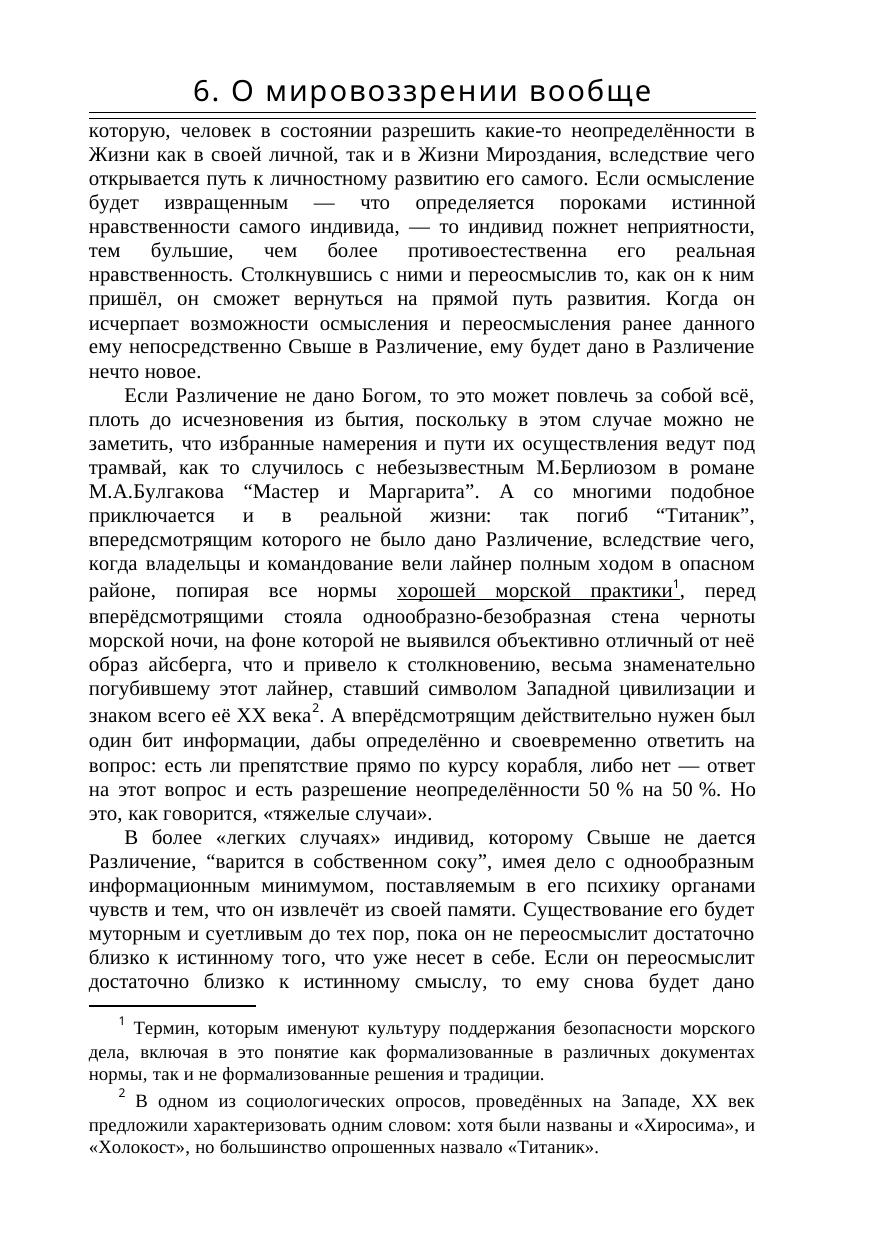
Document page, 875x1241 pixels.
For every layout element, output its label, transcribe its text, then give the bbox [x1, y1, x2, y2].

text В одном из социологических опросов, проведённых на Западе, ХХ век предложили характеризовать одним словом: хотя были названы и «Хиросима», и «Холокост», но большинство опрошенных назвало «Титаник». [89, 1085, 756, 1157]
text Если Различение не дано Богом, то это может повлечь за собой всё, плоть до исчезновения из бытия, поскольку в этом случае можно не заметить, что избранные намерения и пути их осуществления ведут под трамвай, как то случилось с небезызвестным М.Берлиозом в романе М.А.Булгакова “Мастер и Маргарита”. А со многими подобное приключается и в реальной жизни: так погиб “Титаник”, впередсмотрящим которого не было дано Различение, вследствие чего, когда владельцы и командование вели лайнер полным ходом в опасном районе, попирая все нормы хорошей морской практики, перед вперёдсмотрящими стояла однообразно-безобразная стена черноты морской ночи, на фоне которой не выявился объективно отличный от неё образ айсберга, что и привело к столкновению, весьма знаменательно погубившему этот лайнер, ставший символом Западной цивилизации и знаком всего её ХХ века. А вперёдсмотрящим действительно нужен был один бит информации, дабы определённо и своевременно ответить на вопрос: есть ли препятствие прямо по курсу корабля, либо нет — ответ на этот вопрос и есть разрешение неопределённости 50 % на 50 %. Но это, как говорится, «тяжелые случаи». [89, 382, 756, 824]
text которую, человек в состоянии разрешить какие-то неопределённости в Жизни как в своей личной, так и в Жизни Мироздания, вследствие чего открывается путь к личностному развитию его самого. Если осмысление будет извращенным — что определяется пороками истинной нравственности самого индивида, — то индивид пожнет неприятности, тем бульшие, чем более противоестественна его реальная нравственность. Столкнувшись с ними и переосмыслив то, как он к ним пришёл, он сможет вернуться на прямой путь развития. Когда он исчерпает возможности осмысления и переосмысления ранее данного ему непосредственно Свыше в Различение, ему будет дано в Различение нечто новое. [89, 119, 756, 382]
text В более «легких случаях» индивид, которому Свыше не дается Различение, “варится в собственном соку”, имея дело с однообразным информационным минимумом, поставляемым в его психику органами чувств и тем, что он извлечёт из своей памяти. Существование его будет муторным и суетливым до тех пор, пока он не переосмыслит достаточно близко к истинному того, что уже несет в себе. Если он переосмыслит достаточно близко к истинному смыслу, то ему снова будет дано [89, 824, 756, 993]
text Термин, которым именуют культуру поддержания безопасности морского дела, включая в это понятие как формализованные в различных документах нормы, так и не формализованные решения и традиции. [89, 1012, 756, 1085]
